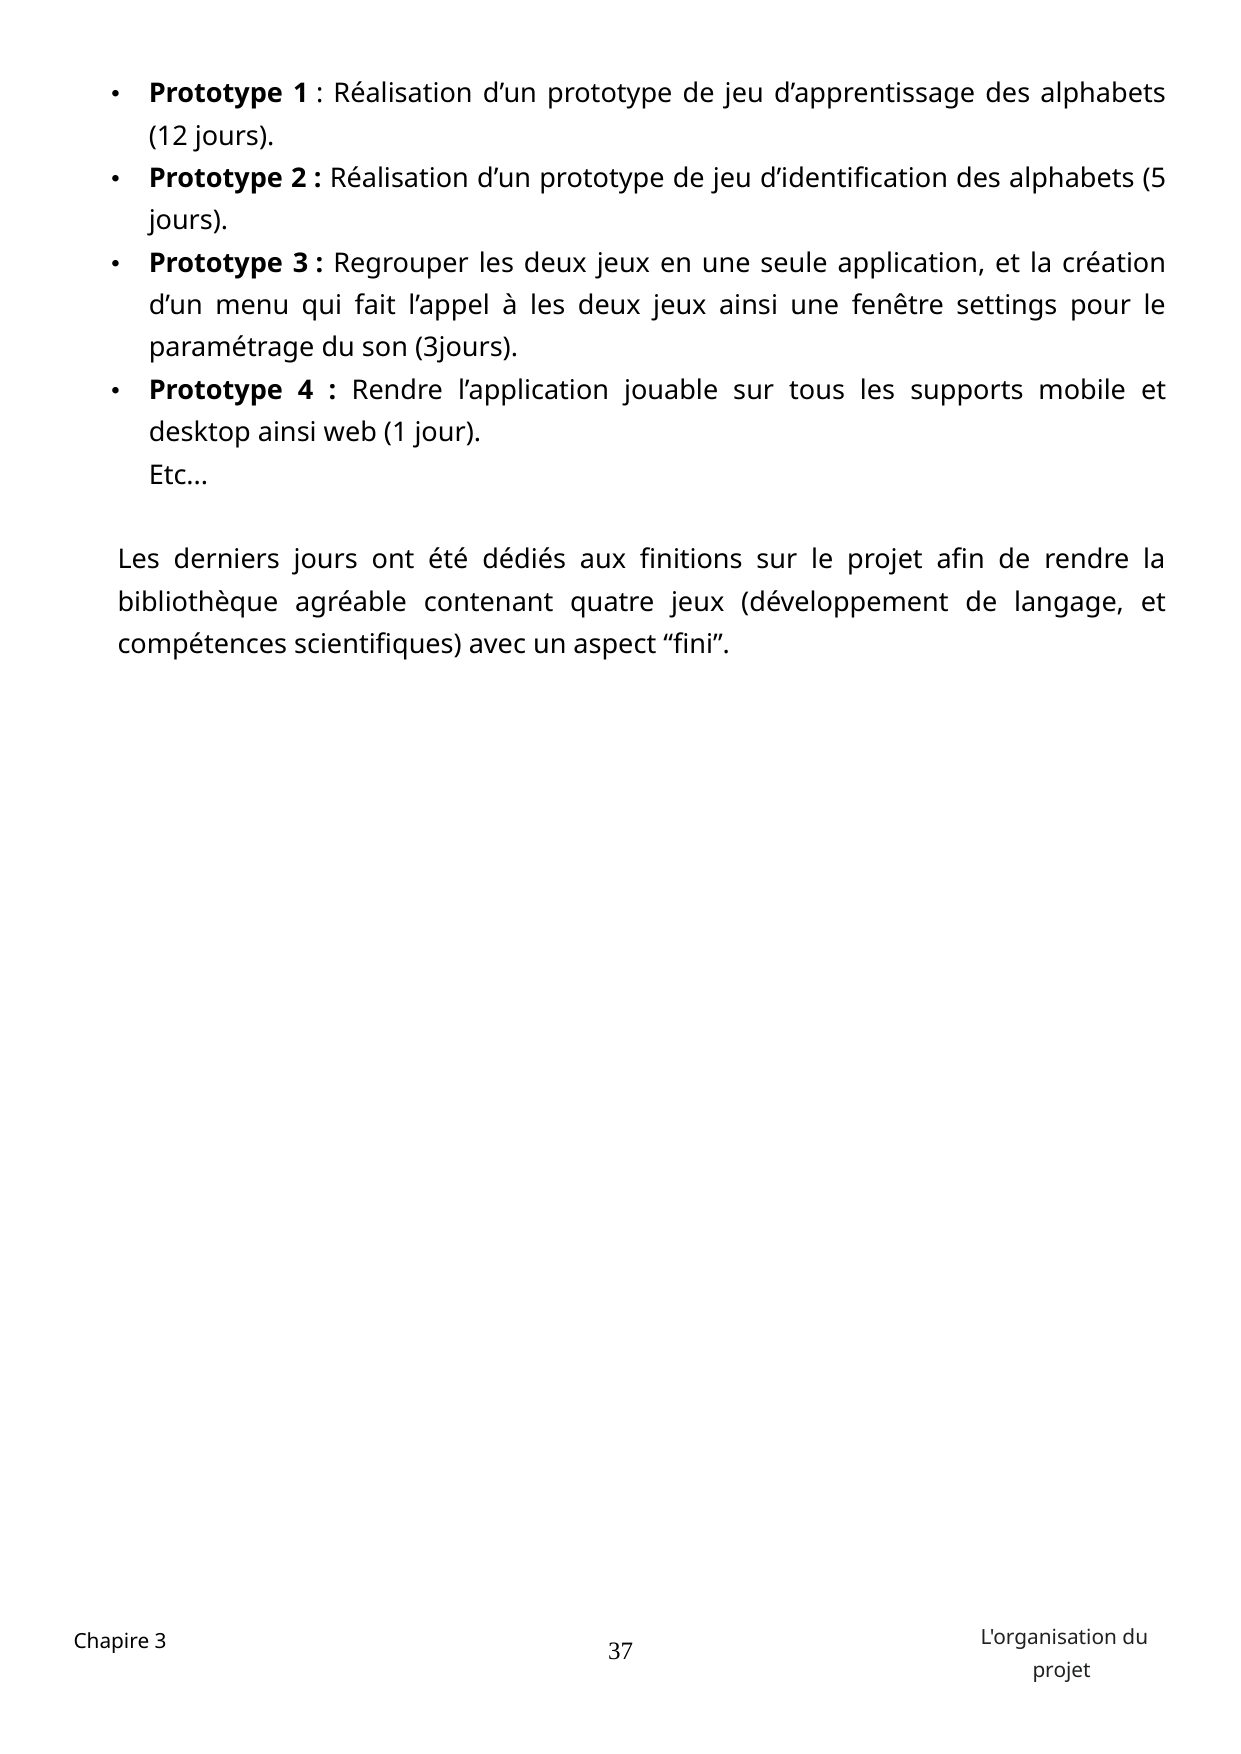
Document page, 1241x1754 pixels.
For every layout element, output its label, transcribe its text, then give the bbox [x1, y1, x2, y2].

list Prototype 2 : Réalisation d’un prototype de jeu d’identification des alphabets (5 jours). [111, 158, 1167, 238]
list Prototype 3 : Regrouper les deux jeux en une seule application, et la création d’un menu qui fait l’appel à les deux jeux ainsi une fenêtre settings pour le paramétrage du son (3jours). [111, 243, 1167, 365]
text Les derniers jours ont été dédiés aux finitions sur le projet afin de rendre la bibliothèque agréable contenant quatre jeux (développement de langage, et compétences scientifiques) avec un aspect “fini”. [117, 540, 1167, 662]
list Etc... [111, 455, 1167, 492]
list Prototype 4 : Rendre l’application jouable sur tous les supports mobile et desktop ainsi web (1 jour). [111, 370, 1167, 449]
list Prototype 1 : Réalisation d’un prototype de jeu d’apprentissage des alphabets (12 jours). [111, 73, 1167, 153]
